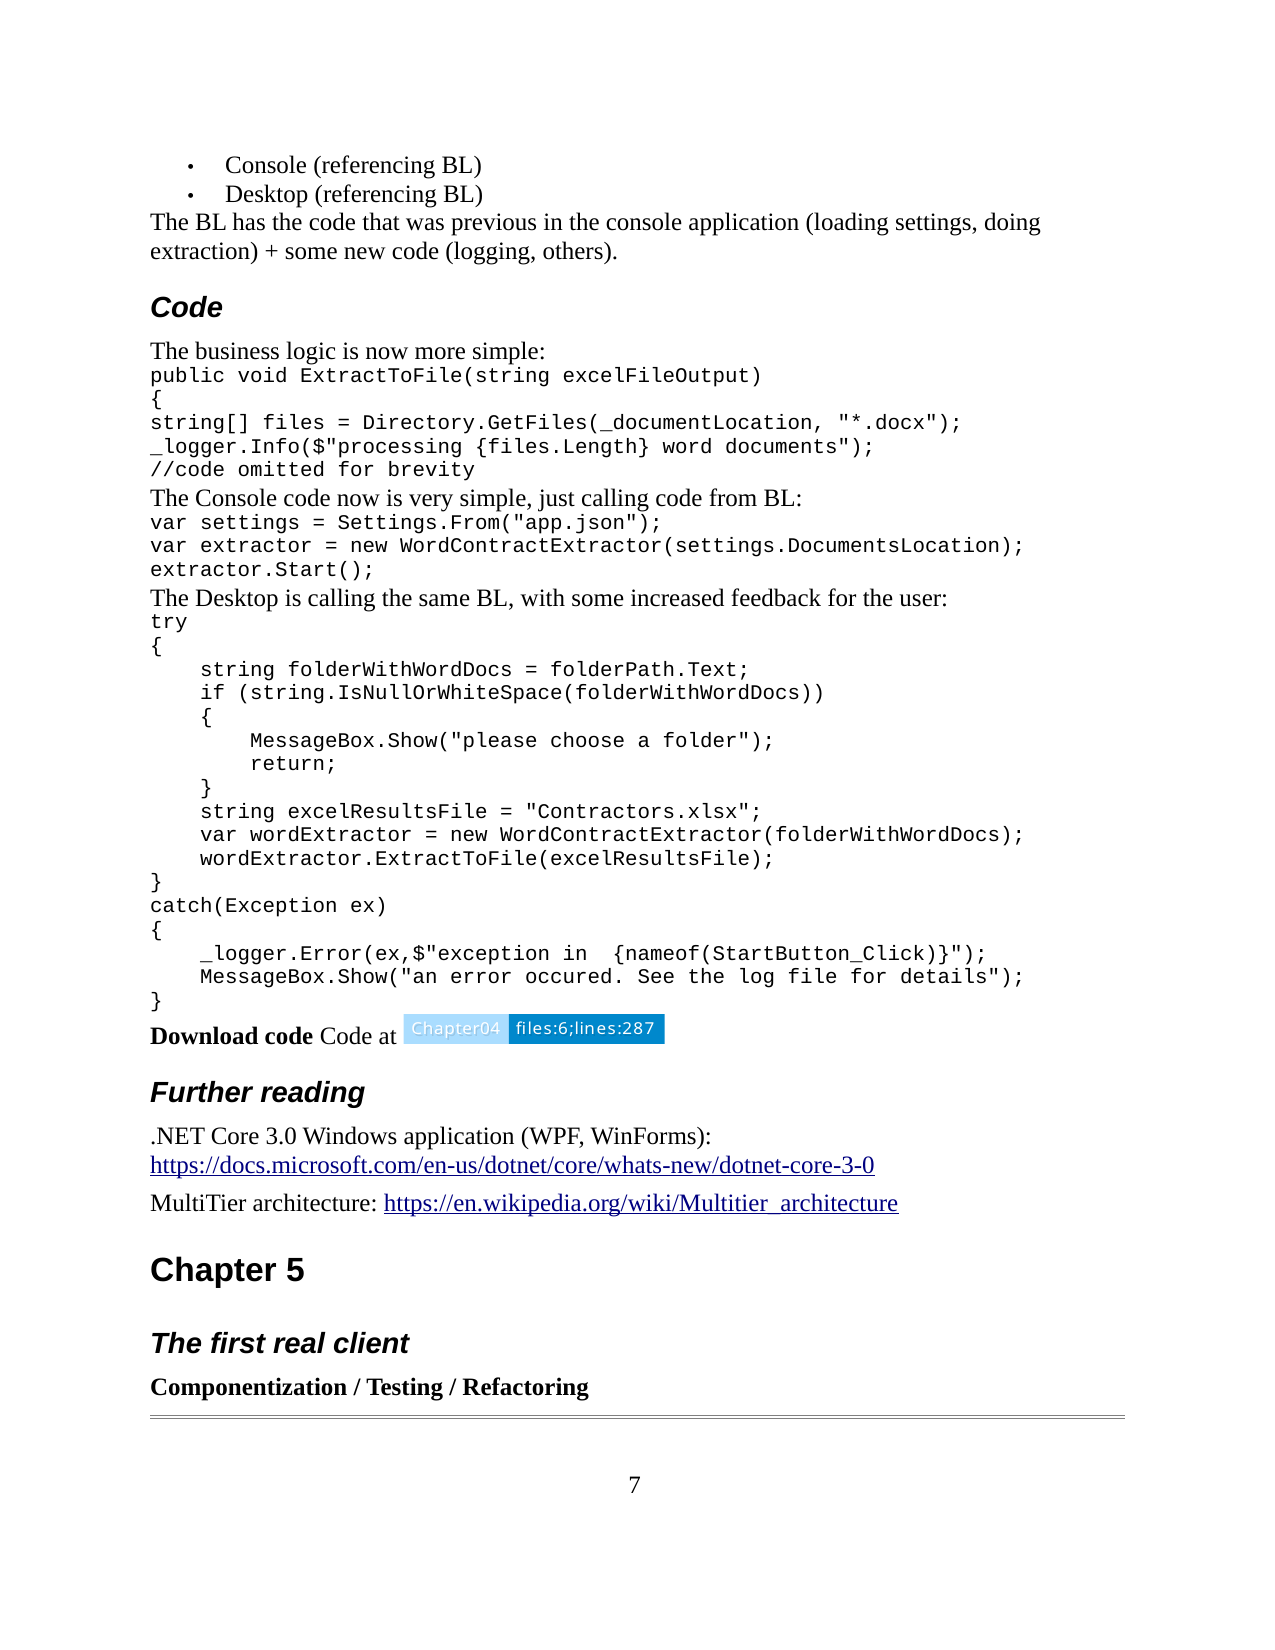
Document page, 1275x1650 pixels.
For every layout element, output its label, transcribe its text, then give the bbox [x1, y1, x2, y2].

text } [150, 872, 1125, 895]
text if (string.IsNullOrWhiteSpace(folderWithWordDocs)) [150, 682, 1125, 706]
text string excelResultsFile = "Contractors.xlsx"; [150, 801, 1125, 824]
text catch(Exception ex) [150, 895, 1125, 919]
text Download code Code at [150, 1013, 1125, 1050]
text string folderWithWordDocs = folderPath.Text; [150, 659, 1125, 682]
text string[] files = Directory.GetFiles(_documentLocation, "*.docx"); [150, 412, 1125, 436]
subtitle Chapter 5 [150, 1250, 1125, 1289]
text .NET Core 3.0 Windows application (WPF, WinForms): https://docs.microsoft.com/en-us/dotnet/core/whats-new/dotnet-core-3-0 [150, 1121, 1125, 1179]
subtitle Further reading [150, 1075, 1125, 1109]
text return; [150, 753, 1125, 777]
text extractor.Start(); [150, 559, 1125, 583]
text { [150, 388, 1125, 412]
subtitle The first real client [150, 1326, 1125, 1360]
text try [150, 611, 1125, 635]
list Console (referencing BL) [187, 150, 1125, 179]
text MultiTier architecture: https://en.wikipedia.org/wiki/Multitier_architecture [150, 1188, 1125, 1216]
text Componentization / Testing / Refactoring [150, 1372, 1125, 1401]
text var settings = Settings.From("app.json"); [150, 512, 1125, 535]
text The Console code now is very simple, just calling code from BL: [150, 483, 1125, 512]
text The business logic is now more simple: [150, 336, 1125, 365]
text } [150, 990, 1125, 1013]
text { [150, 706, 1125, 730]
text var wordExtractor = new WordContractExtractor(folderWithWordDocs); [150, 824, 1125, 848]
text MessageBox.Show("an error occured. See the log file for details"); [150, 966, 1125, 990]
text _logger.Info($"processing {files.Length} word documents"); [150, 436, 1125, 459]
text { [150, 919, 1125, 942]
text var extractor = new WordContractExtractor(settings.DocumentsLocation); [150, 535, 1125, 559]
text _logger.Error(ex,$"exception in {nameof(StartButton_Click)}"); [150, 942, 1125, 966]
text { [150, 635, 1125, 659]
text public void ExtractToFile(string excelFileOutput) [150, 365, 1125, 388]
text } [150, 777, 1125, 801]
text MessageBox.Show("please choose a folder"); [150, 730, 1125, 753]
text //code omitted for brevity [150, 459, 1125, 483]
text The Desktop is calling the same BL, with some increased feedback for the user: [150, 583, 1125, 611]
text wordExtractor.ExtractToFile(excelResultsFile); [150, 848, 1125, 872]
text The BL has the code that was previous in the console application (loading settings, doing extraction) + some new code (logging, others). [150, 207, 1125, 265]
list Desktop (referencing BL) [187, 179, 1125, 207]
subtitle Code [150, 290, 1125, 323]
